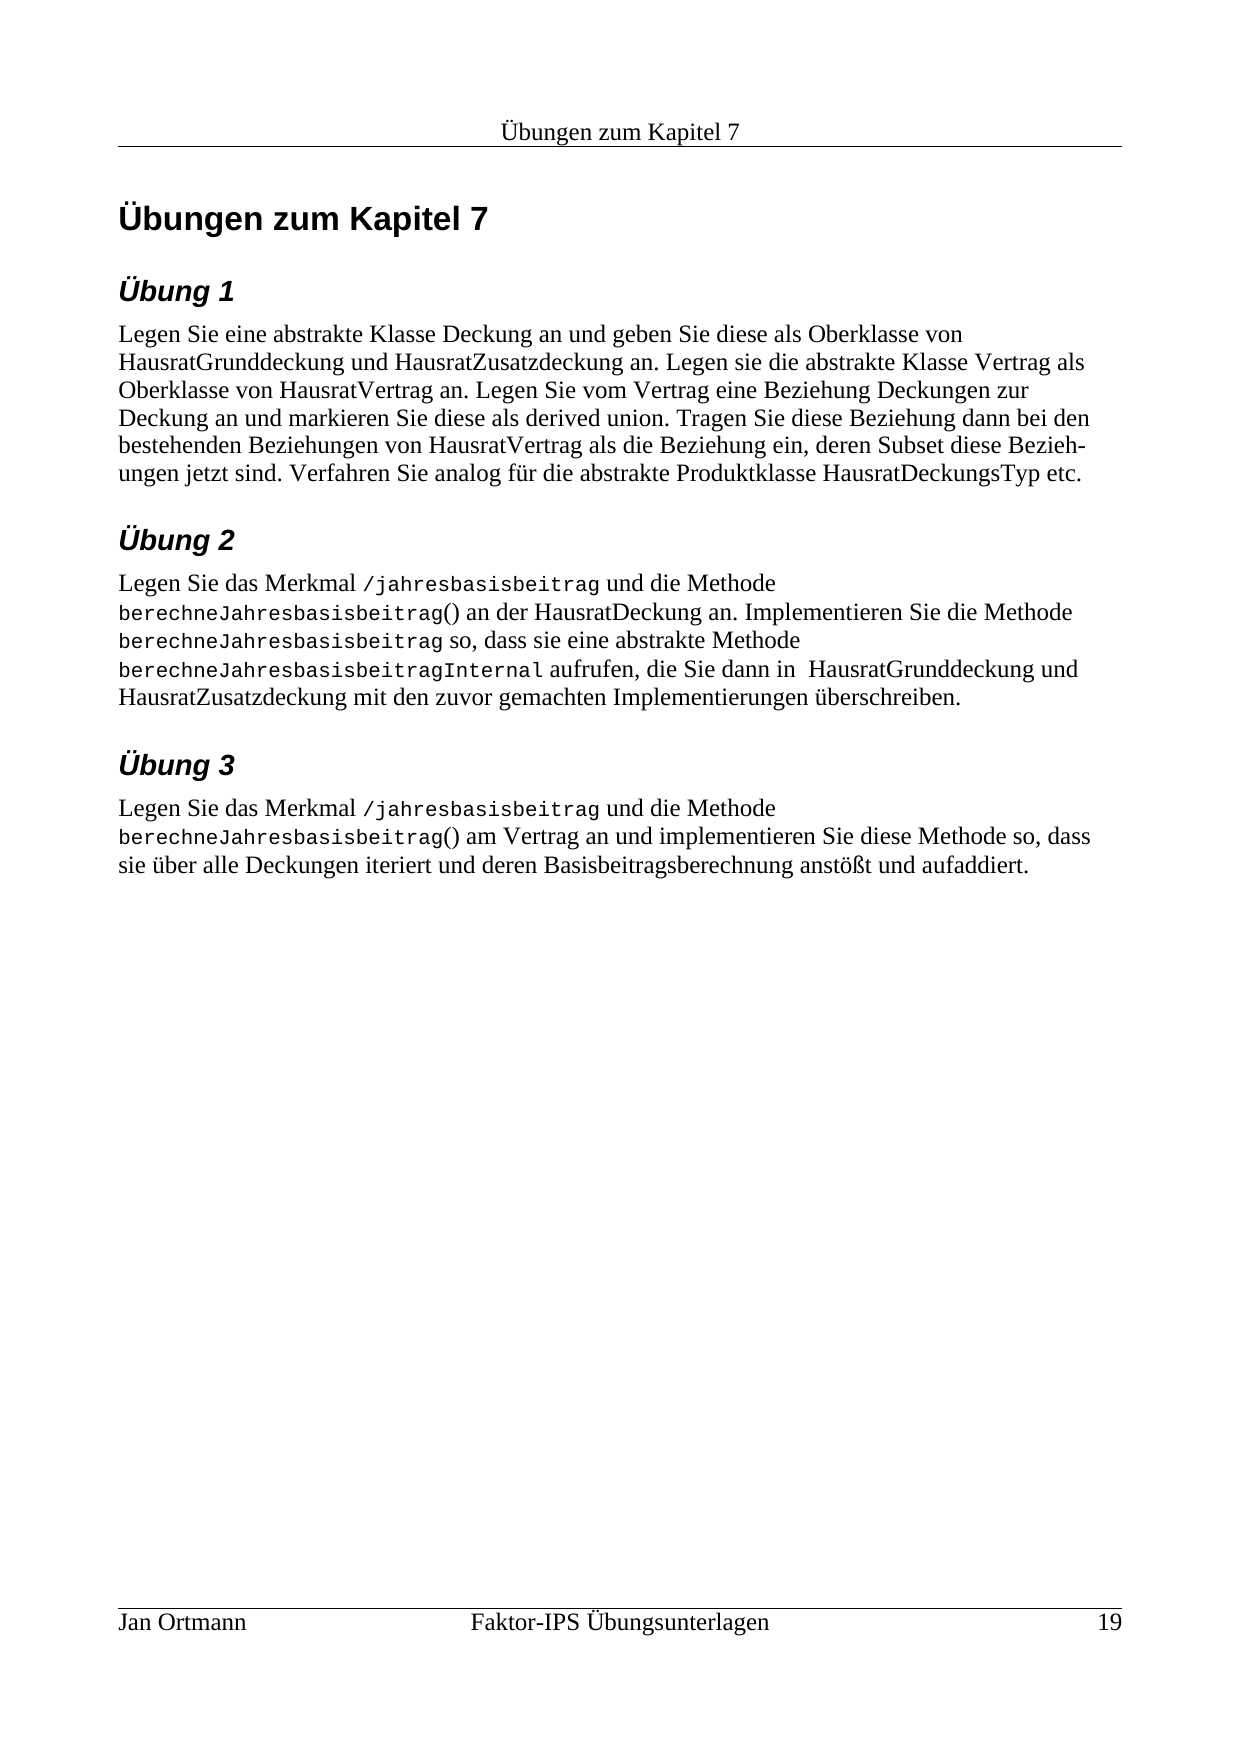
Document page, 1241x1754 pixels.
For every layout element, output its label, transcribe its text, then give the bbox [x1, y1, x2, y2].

text Legen Sie eine abstrakte Klasse Deckung an und geben Sie diese als Oberklasse von HausratGrunddeckung und HausratZusatzdeckung an. Legen sie die abstrakte Klasse Vertrag als Oberklasse von HausratVertrag an. Legen Sie vom Vertrag eine Beziehung Deckungen zur Deckung an und markieren Sie diese als derived union. Tragen Sie diese Beziehung dann bei den bestehenden Beziehungen von HausratVertrag als die Beziehung ein, deren Subset diese Be­zieh­ungen jetzt sind. Verfahren Sie analog für die abstrakte Produktklasse HausratDeckungsTyp etc. [118, 321, 1122, 487]
subtitle Übung 1 [118, 275, 1122, 308]
subtitle Übungen zum Kapitel 7 [118, 200, 1122, 238]
subtitle Übung 3 [118, 749, 1122, 781]
text Legen Sie das Merkmal /jahresbasisbeitrag und die Methode berechneJahresbasisbeitrag() am Vertrag an und implementieren Sie diese Methode so, dass sie über alle Deckungen iteriert und deren Basisbeitragsberechnung anstößt und aufaddiert. [118, 794, 1122, 879]
text Legen Sie das Merkmal /jahresbasisbeitrag und die Methode berechneJahresbasisbeitrag() an der HausratDeckung an. Implementieren Sie die Methode berechneJahresbasisbeitrag so, dass sie eine abstrakte Methode berechneJahresbasisbeitragInternal aufrufen, die Sie dann in HausratGrunddeckung und HausratZusatzdeckung mit den zuvor gemachten Implementierungen überschreiben. [118, 569, 1122, 711]
subtitle Übung 2 [118, 524, 1122, 557]
